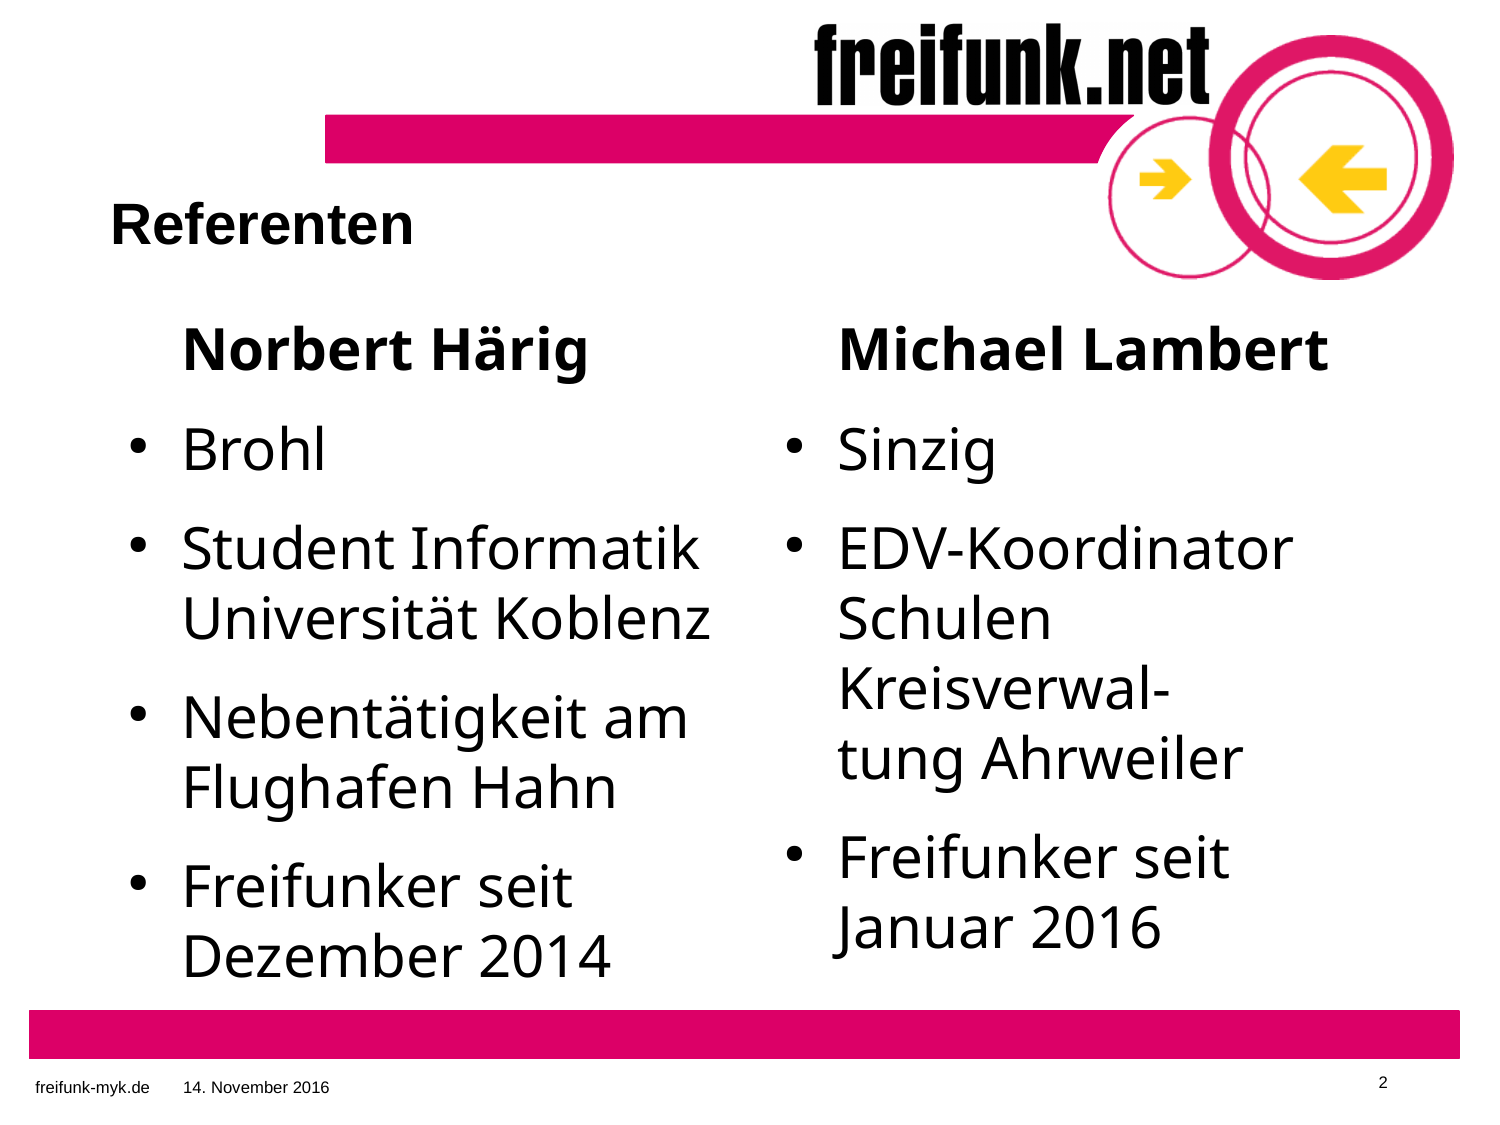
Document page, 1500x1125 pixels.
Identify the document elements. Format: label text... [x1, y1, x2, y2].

picture [815, 23, 1454, 280]
list Michael Lambert Sinzig EDV-Koordinator Schulen Kreisverwal- tung Ahrweiler Freifunker seit Januar 2016 [766, 312, 1392, 1000]
list Norbert Härig Brohl Student Informatik Universität Koblenz Nebentätigkeit am Flughafen Hahn Freifunker seit Dezember 2014 [110, 312, 736, 1000]
title Referenten [110, 160, 1093, 282]
